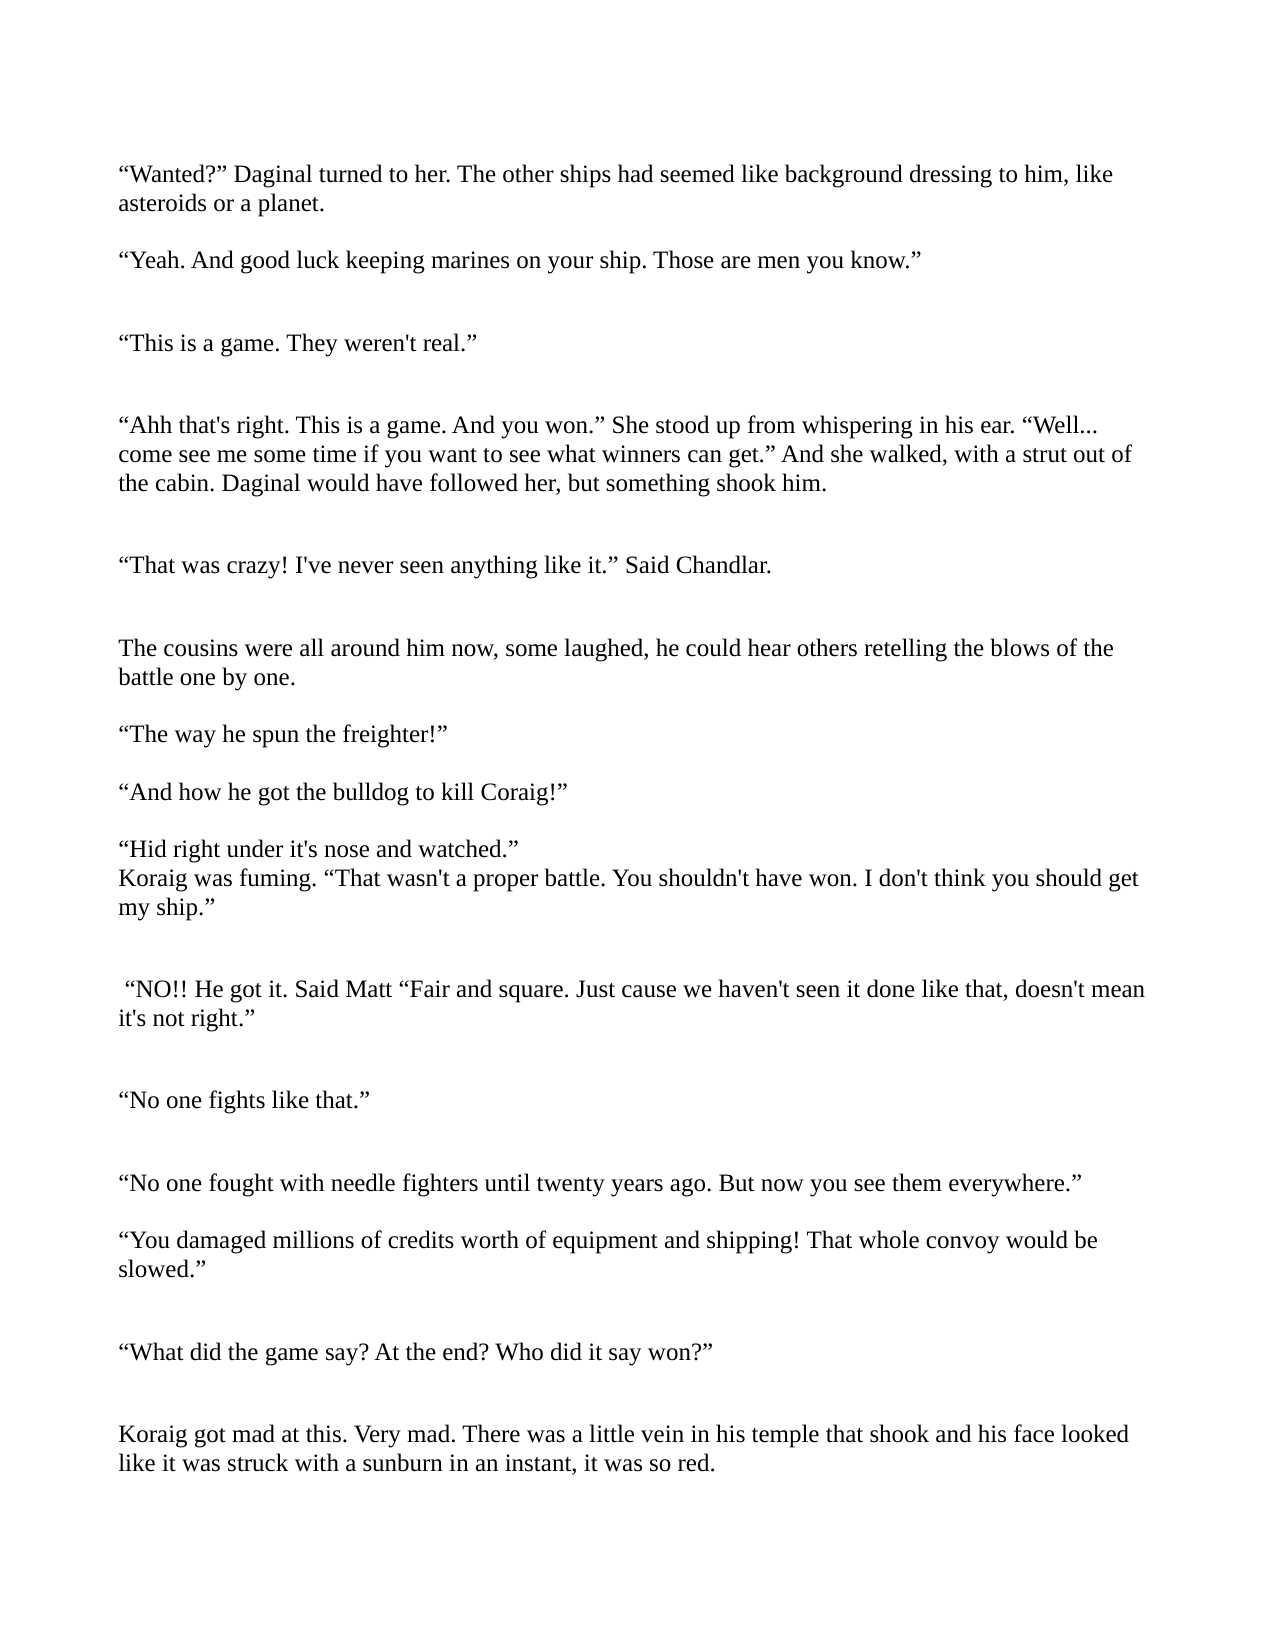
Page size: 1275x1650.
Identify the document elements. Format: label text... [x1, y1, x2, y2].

text “No one fought with needle fighters until twenty years ago. But now you see them everywhere.” “You damaged millions of credits worth of equipment and shipping! That whole convoy would be slowed.” [118, 1168, 1157, 1283]
text “NO!! He got it. Said Matt “Fair and square. Just cause we haven't seen it done like that, doesn't mean it's not right.” [118, 974, 1157, 1032]
text “This is a game. They weren't real.” [118, 328, 1157, 357]
text Koraig got mad at this. Very mad. There was a little vein in his temple that shook and his face looked like it was struck with a sunburn in an instant, it was so red. [118, 1419, 1157, 1477]
text The cousins were all around him now, some laughed, he could hear others retelling the blows of the battle one by one. “The way he spun the freighter!” “And how he got the bulldog to kill Coraig!” “Hid right under it's nose and watched.” Koraig was fuming. “That wasn't a proper battle. You shouldn't have won. I don't think you should get my ship.” [118, 633, 1157, 921]
text “That was crazy! I've never seen anything like it.” Said Chandlar. [118, 551, 1157, 579]
text “Wanted?” Daginal turned to her. The other ships had seemed like background dressing to him, like asteroids or a planet. “Yeah. And good luck keeping marines on your ship. Those are men you know.” [118, 159, 1157, 274]
text “No one fights like that.” [118, 1086, 1157, 1114]
text “Ahh that's right. This is a game. And you won.” She stood up from whispering in his ear. “Well... come see me some time if you want to see what winners can get.” And she walked, with a strut out of the cabin. Daginal would have followed her, but something shook him. [118, 411, 1157, 497]
text “What did the game say? At the end? Who did it say won?” [118, 1337, 1157, 1366]
